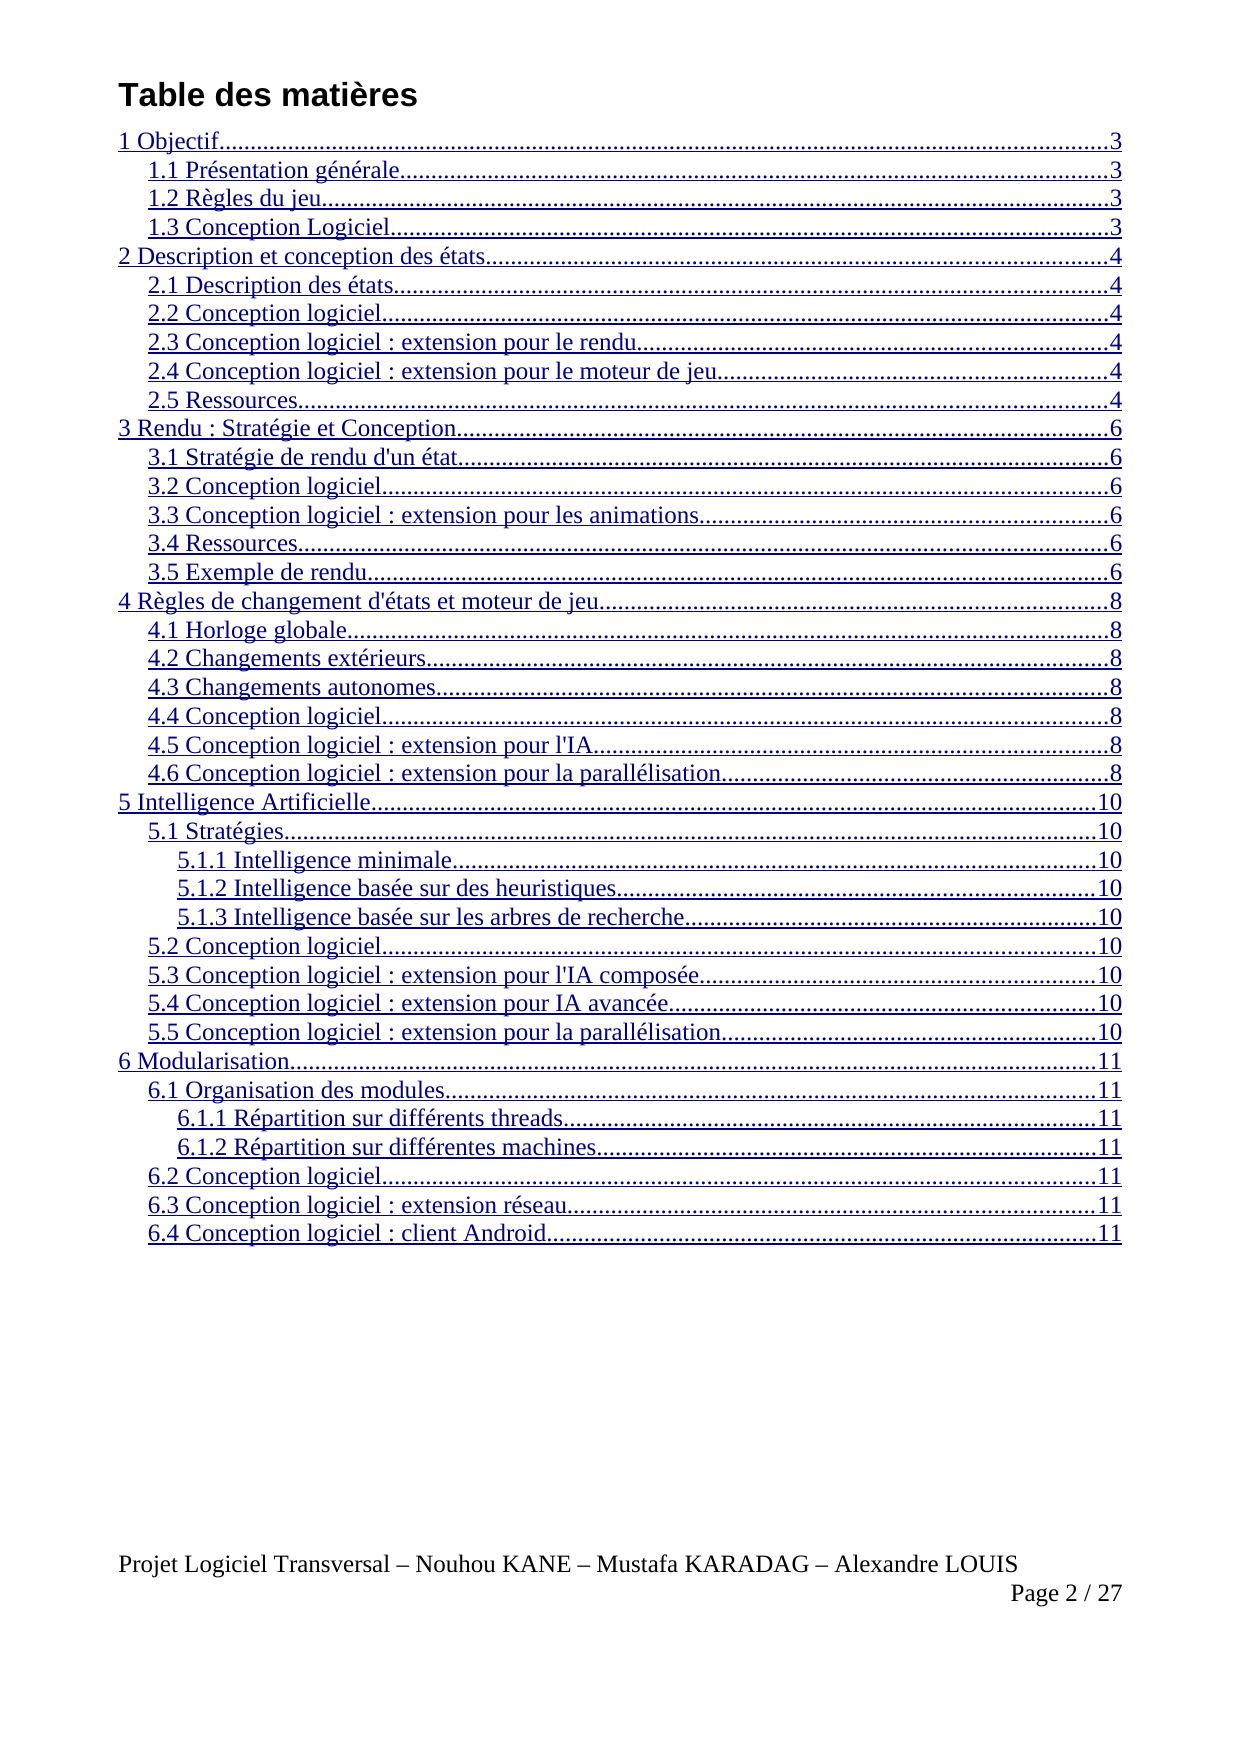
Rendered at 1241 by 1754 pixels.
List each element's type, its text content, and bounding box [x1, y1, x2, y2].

text 6.2 Conception logiciel 11 [148, 1161, 1122, 1186]
text 6.1.2 Répartition sur différentes machines 11 [177, 1132, 1122, 1157]
text 5.3 Conception logiciel : extension pour l'IA composée 10 [148, 960, 1122, 985]
text 3.2 Conception logiciel 6 [148, 471, 1122, 496]
text 1.2 Règles du jeu 3 [148, 183, 1122, 208]
text 5.1.3 Intelligence basée sur les arbres de recherche 10 [177, 902, 1122, 927]
text 1.1 Présentation générale 3 [148, 155, 1122, 180]
text 6.1.1 Répartition sur différents threads 11 [177, 1103, 1122, 1128]
text 6.1 Organisation des modules 11 [148, 1075, 1122, 1100]
text 1.3 Conception Logiciel 3 [148, 212, 1122, 237]
text 4.3 Changements autonomes 8 [148, 672, 1122, 697]
text 1 Objectif 3 [118, 126, 1122, 151]
text 3.4 Ressources 6 [148, 528, 1122, 553]
text 4 Règles de changement d'états et moteur de jeu 8 [118, 586, 1122, 611]
text 3.1 Stratégie de rendu d'un état 6 [148, 442, 1122, 467]
text 5 Intelligence Artificielle 10 [118, 787, 1122, 812]
text 3.3 Conception logiciel : extension pour les animations 6 [148, 500, 1122, 525]
text 4.4 Conception logiciel 8 [148, 701, 1122, 726]
text 5.2 Conception logiciel 10 [148, 931, 1122, 956]
text 4.6 Conception logiciel : extension pour la parallélisation 8 [148, 758, 1122, 783]
text 4.2 Changements extérieurs 8 [148, 643, 1122, 668]
text 2 Description et conception des états 4 [118, 241, 1122, 266]
text 5.1.2 Intelligence basée sur des heuristiques 10 [177, 873, 1122, 898]
text 6.3 Conception logiciel : extension réseau 11 [148, 1190, 1122, 1215]
text 5.1 Stratégies 10 [148, 816, 1122, 841]
text 5.5 Conception logiciel : extension pour la parallélisation 10 [148, 1017, 1122, 1042]
text 4.5 Conception logiciel : extension pour l'IA 8 [148, 730, 1122, 755]
text 2.2 Conception logiciel 4 [148, 298, 1122, 323]
text 3 Rendu : Stratégie et Conception 6 [118, 413, 1122, 438]
text 5.1.1 Intelligence minimale 10 [177, 845, 1122, 870]
text 4.1 Horloge globale 8 [148, 615, 1122, 640]
text 5.4 Conception logiciel : extension pour IA avancée 10 [148, 988, 1122, 1013]
text 6 Modularisation 11 [118, 1046, 1122, 1071]
text 2.1 Description des états 4 [148, 270, 1122, 295]
text 6.4 Conception logiciel : client Android 11 [148, 1218, 1122, 1243]
text 2.4 Conception logiciel : extension pour le moteur de jeu 4 [148, 356, 1122, 381]
text Table des matières [118, 75, 1122, 113]
text 2.3 Conception logiciel : extension pour le rendu 4 [148, 327, 1122, 352]
text 2.5 Ressources 4 [148, 385, 1122, 410]
text 3.5 Exemple de rendu 6 [148, 557, 1122, 582]
